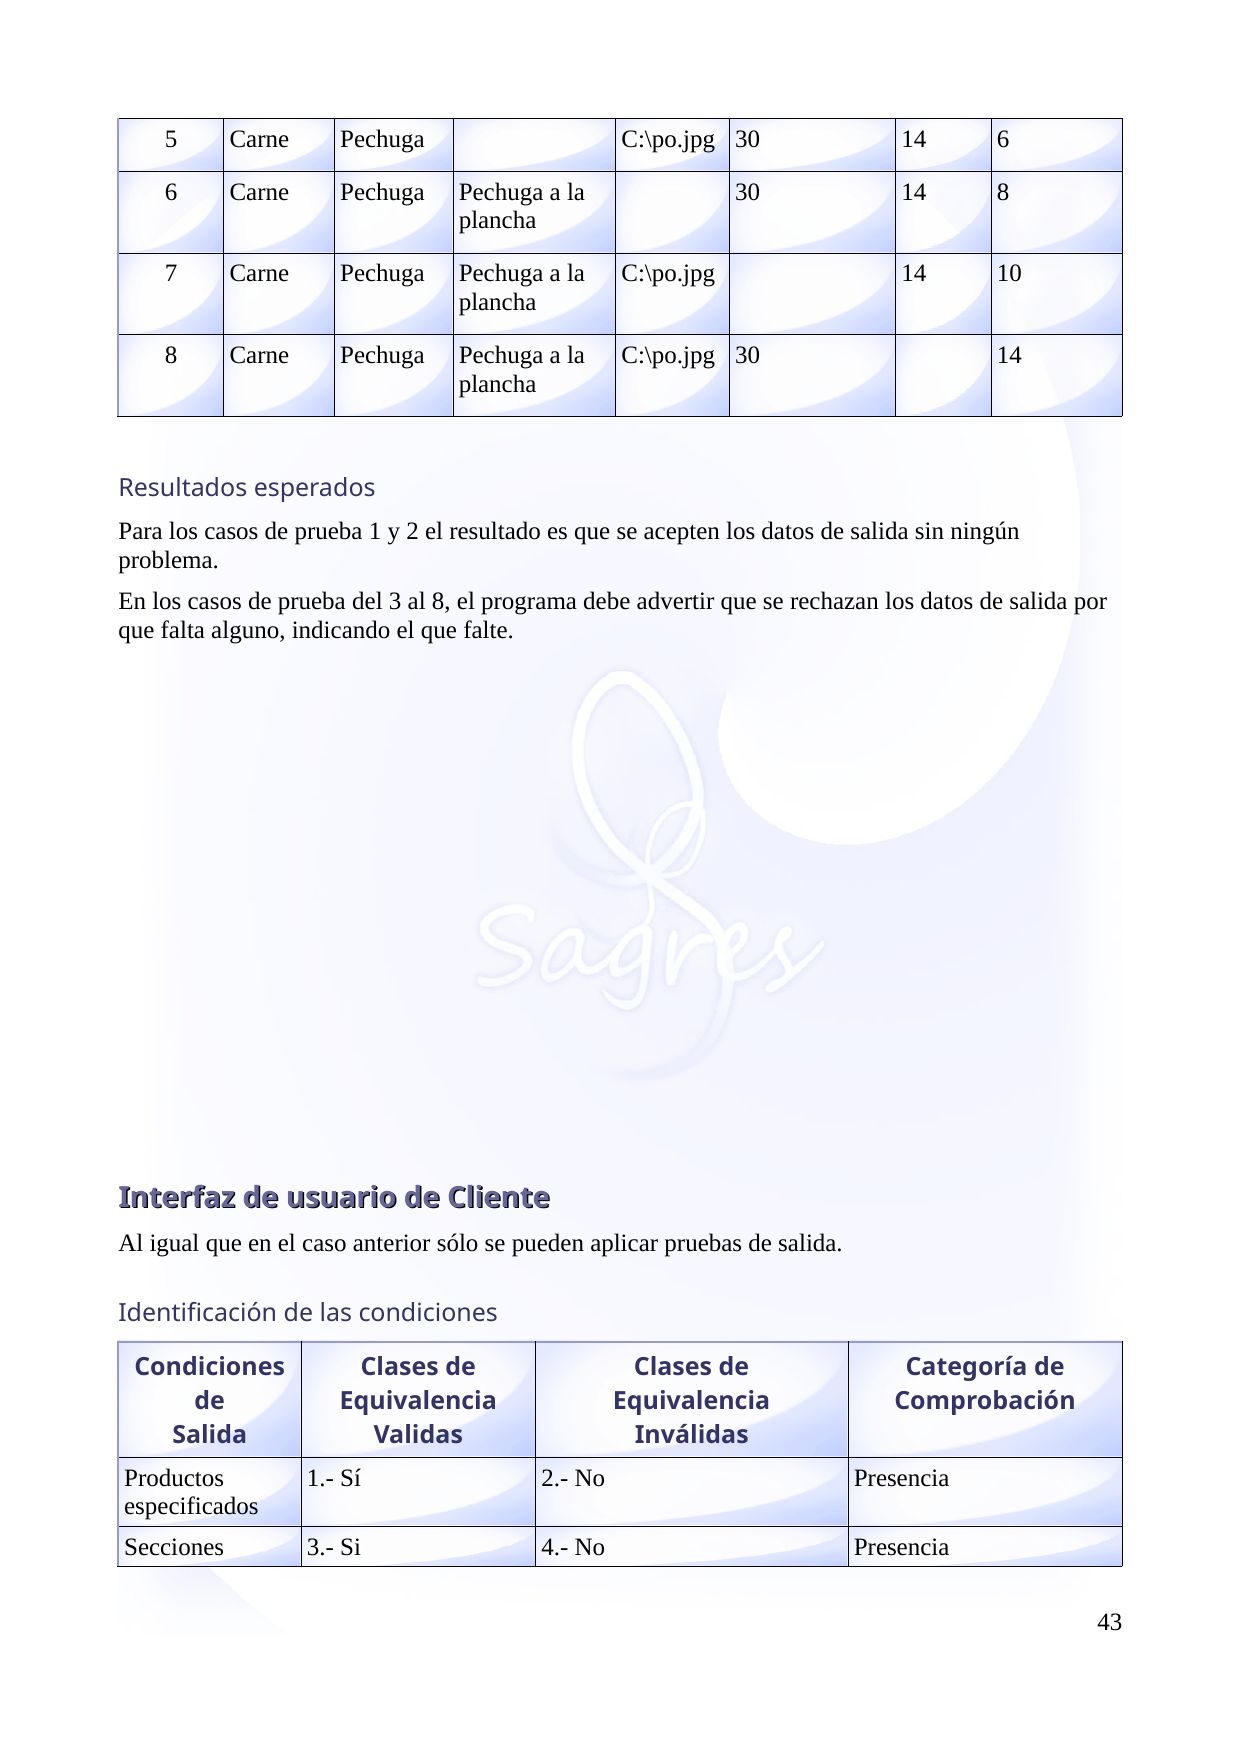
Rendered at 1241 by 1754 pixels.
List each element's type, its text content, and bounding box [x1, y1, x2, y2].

table_cell Pechuga a la plancha [454, 172, 615, 252]
table_cell Productos especificados [119, 1458, 301, 1526]
table_cell Pechuga [335, 172, 453, 252]
table_cell 30 [730, 119, 895, 171]
subtitle Resultados esperados [118, 469, 1122, 503]
table_cell [616, 172, 729, 252]
table_cell Carne [224, 335, 334, 416]
table_cell 6 [992, 119, 1122, 171]
table_cell 3.- Si [302, 1527, 535, 1566]
table_cell 2.- No [536, 1458, 848, 1526]
table_cell [896, 335, 991, 416]
table_cell Pechuga [335, 119, 453, 171]
picture [118, 573, 1122, 586]
picture [118, 1257, 1122, 1294]
table_header Clases de Equivalencia Inválidas [536, 1343, 848, 1457]
subtitle Interfaz de usuario de Cliente [118, 1176, 1122, 1216]
picture [118, 1216, 1122, 1228]
table_cell 14 [896, 254, 991, 334]
table_cell 14 [992, 335, 1122, 416]
text En los casos de prueba del 3 al 8, el programa debe advertir que se rechazan los datos de salida por que falta alguno, indicando el que falte. [118, 586, 1122, 643]
table_cell 10 [992, 254, 1122, 334]
table_cell Carne [224, 172, 334, 252]
table_cell [454, 119, 615, 171]
table_cell C:\po.jpg [616, 119, 729, 171]
table_header Categoría de Comprobación [849, 1343, 1122, 1457]
text Para los casos de prueba 1 y 2 el resultado es que se acepten los datos de salida sin ningún problema. [118, 516, 1122, 573]
table_cell 6 [119, 172, 223, 252]
picture [118, 417, 1122, 469]
table_header Condiciones de Salida [119, 1343, 301, 1457]
table_cell Pechuga [335, 254, 453, 334]
table_cell 30 [730, 172, 895, 252]
picture [118, 1567, 1122, 1636]
table_cell 8 [992, 172, 1122, 252]
table_cell Carne [224, 119, 334, 171]
table_cell Pechuga [335, 335, 453, 416]
subtitle Identificación de las condiciones [118, 1294, 1122, 1328]
text Al igual que en el caso anterior sólo se pueden aplicar pruebas de salida. [118, 1228, 1122, 1257]
table_cell Presencia [849, 1527, 1122, 1566]
table_cell 7 [119, 254, 223, 334]
table_cell 4.- No [536, 1527, 848, 1566]
table_cell 1.- Sí [302, 1458, 535, 1526]
table_cell Carne [224, 254, 334, 334]
picture [118, 503, 1122, 516]
table_cell 30 [730, 335, 895, 416]
table_cell C:\po.jpg [616, 335, 729, 416]
table_cell C:\po.jpg [616, 254, 729, 334]
table_cell 8 [119, 335, 223, 416]
table_header Clases de Equivalencia Validas [302, 1343, 535, 1457]
table_cell Secciones [119, 1527, 301, 1566]
picture [118, 643, 1122, 1176]
table_cell Pechuga a la plancha [454, 254, 615, 334]
picture [118, 1328, 1122, 1341]
table_cell [730, 254, 895, 334]
table_cell Presencia [849, 1458, 1122, 1526]
table_cell 14 [896, 172, 991, 252]
table_cell 14 [896, 119, 991, 171]
table_cell 5 [119, 119, 223, 171]
table_cell Pechuga a la plancha [454, 335, 615, 416]
